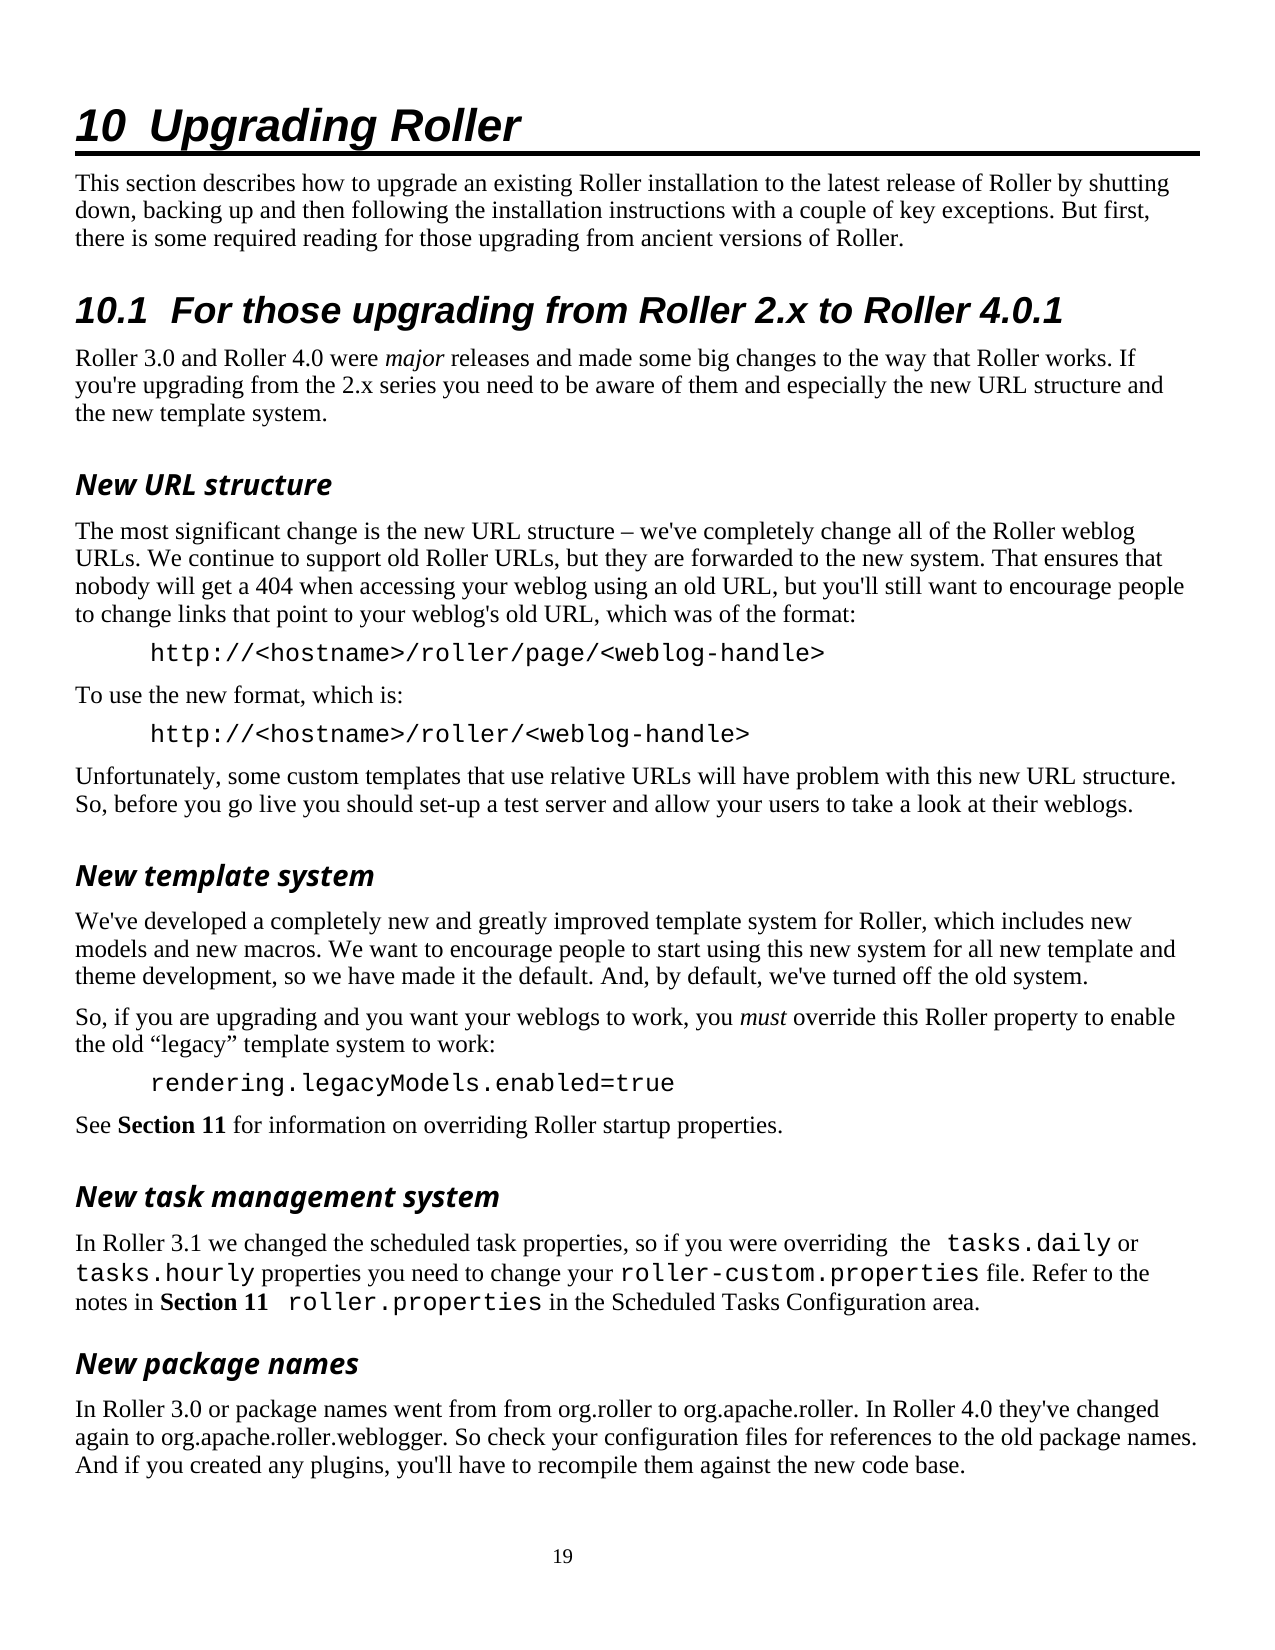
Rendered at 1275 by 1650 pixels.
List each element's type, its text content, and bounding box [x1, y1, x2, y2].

text This section describes how to upgrade an existing Roller installation to the latest release of Roller by shutting down, backing up and then following the installation instructions with a couple of key exceptions. But first, there is some required reading for those upgrading from ancient versions of Roller. [75, 169, 1200, 252]
text So, if you are upgrading and you want your weblogs to work, you must override this Roller property to enable the old “legacy” template system to work: [75, 1003, 1200, 1058]
text In Roller 3.0 or package names went from from org.roller to org.apache.roller. In Roller 4.0 they've changed again to org.apache.roller.weblogger. So check your configuration files for references to the old package names. And if you created any plugins, you'll have to recompile them against the new code base. [75, 1395, 1200, 1478]
text http://<hostname>/roller/<weblog-handle> [75, 721, 1200, 749]
subtitle New task management system [75, 1177, 1200, 1216]
text To use the new format, which is: [75, 681, 1200, 709]
subtitle New package names [75, 1343, 1200, 1383]
text Unfortunately, some custom templates that use relative URLs will have problem with this new URL structure. So, before you go live you should set-up a test server and allow your users to take a look at their weblogs. [75, 762, 1200, 817]
text http://<hostname>/roller/page/<weblog-handle> [75, 640, 1200, 668]
text See Section 11 for information on overriding Roller startup properties. [75, 1111, 1200, 1139]
text In Roller 3.1 we changed the scheduled task properties, so if you were overriding the tasks.daily or tasks.hourly properties you need to change your roller-custom.properties file. Refer to the notes in Section 11 roller.properties in the Scheduled Tasks Configuration area. [75, 1229, 1200, 1318]
text The most significant change is the new URL structure – we've completely change all of the Roller weblog URLs. We continue to support old Roller URLs, but they are forwarded to the new system. That ensures that nobody will get a 404 when accessing your weblog using an old URL, but you'll still want to encourage people to change links that point to your weblog's old URL, which was of the format: [75, 517, 1200, 628]
subtitle New URL structure [75, 464, 1200, 504]
subtitle For those upgrading from Roller 2.x to Roller 4.0.1 [75, 289, 1200, 331]
text We've developed a completely new and greatly improved template system for Roller, which includes new models and new macros. We want to encourage people to start using this new system for all new template and theme development, so we have made it the default. And, by default, we've turned off the old system. [75, 907, 1200, 990]
text rendering.legacyModels.enabled=true [75, 1071, 1200, 1099]
subtitle New template system [75, 855, 1200, 894]
text Roller 3.0 and Roller 4.0 were major releases and made some big changes to the way that Roller works. If you're upgrading from the 2.x series you need to be aware of them and especially the new URL structure and the new template system. [75, 344, 1200, 427]
subtitle Upgrading Roller [75, 100, 1200, 151]
